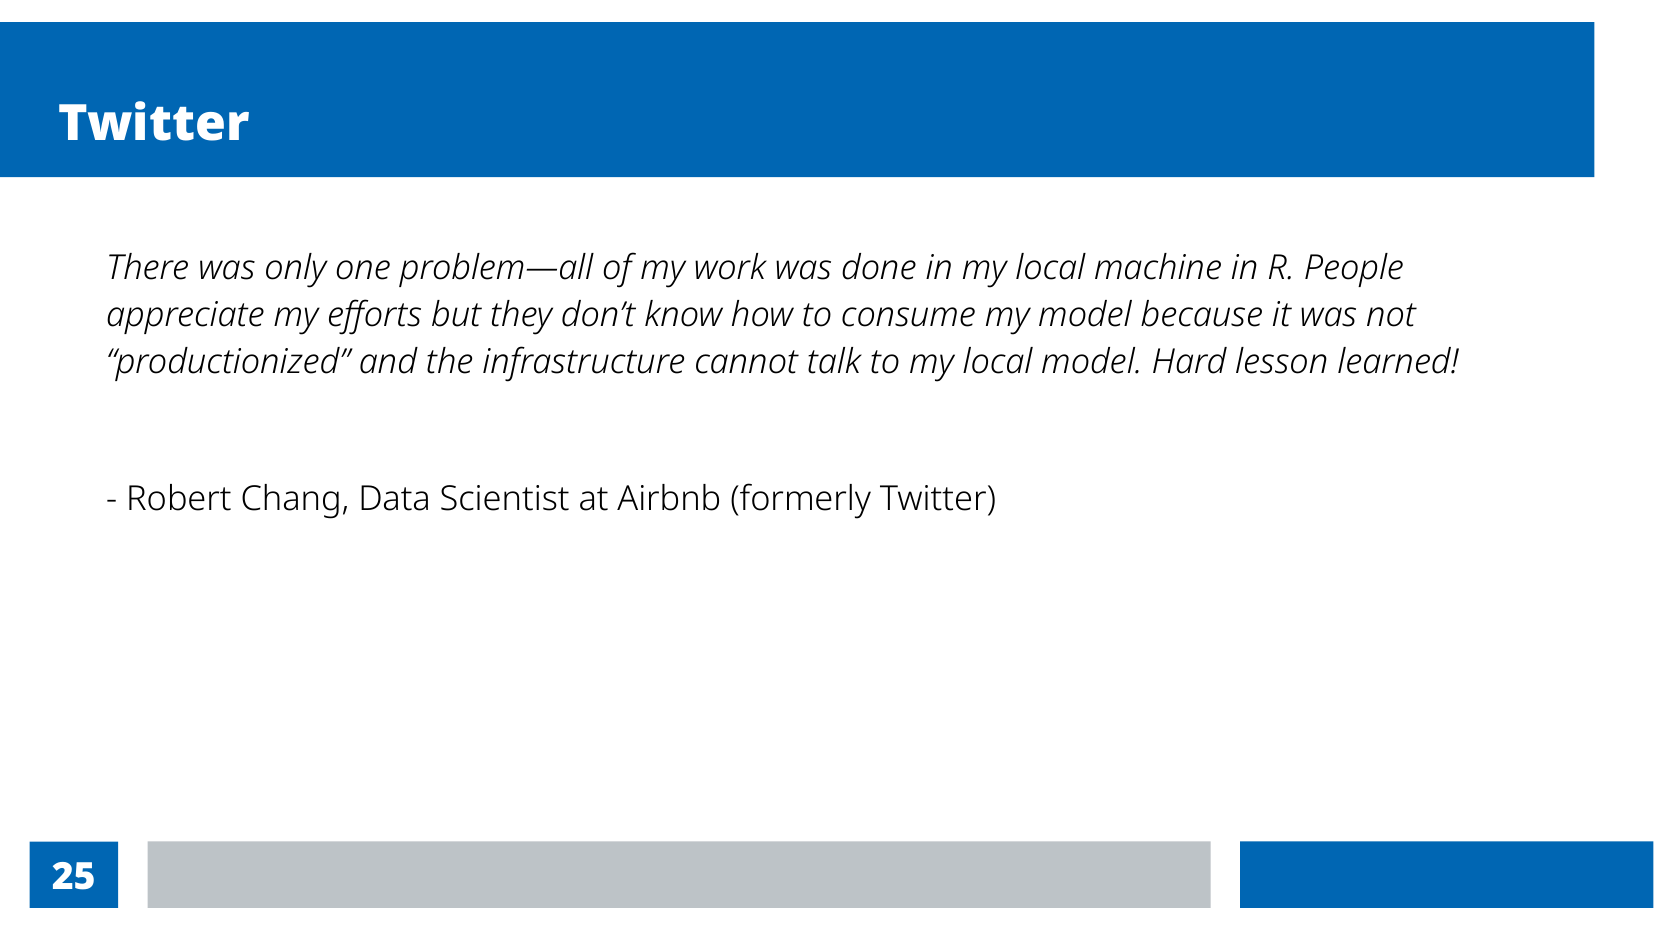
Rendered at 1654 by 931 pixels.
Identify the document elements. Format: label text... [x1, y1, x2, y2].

list There was only one problem—all of my work was done in my local machine in R. People appreciate my efforts but they don’t know how to consume my model because it was not “productionized” and the infrastructure cannot talk to my local model. Hard lesson learned! - Robert Chang, Data Scientist at Airbnb (formerly Twitter) [59, 243, 1565, 820]
title Twitter [59, 44, 1595, 156]
